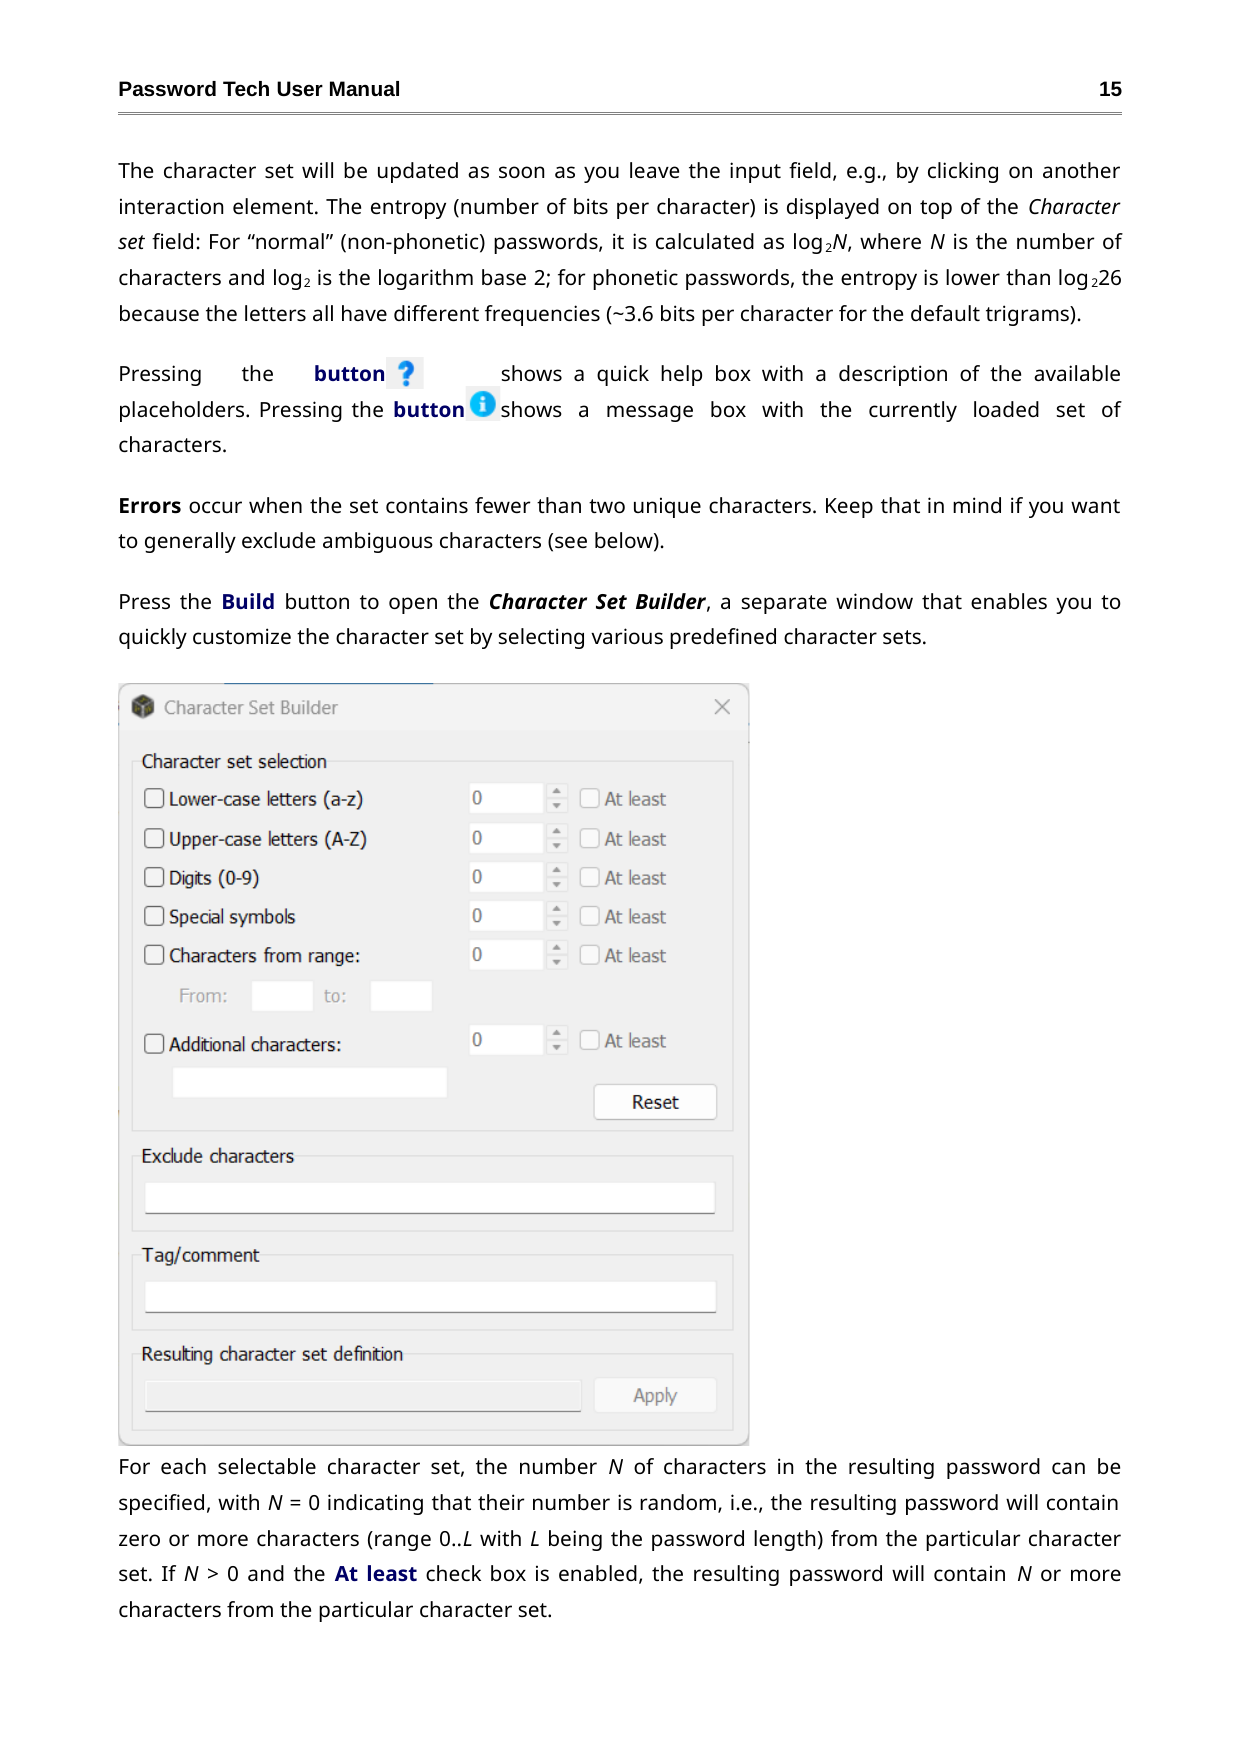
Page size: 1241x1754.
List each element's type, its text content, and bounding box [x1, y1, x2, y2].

text Pressing the button shows a quick help box with a description of the available placeholders. Pressing the button shows a message box with the currently loaded set of characters. [118, 359, 1122, 459]
picture [118, 683, 750, 1446]
text The character set will be updated as soon as you leave the input field, e.g., by clicking on another interaction element. The entropy (number of bits per character) is displayed on top of the Character set field: For “normal” (non-phonetic) passwords, it is calculated as log2N, where N is the number of characters and log2 is the logarithm base 2; for phonetic passwords, the entropy is lower than log226 because the letters all have different frequencies (~3.6 bits per character for the default trigrams). [118, 156, 1122, 327]
text Press the Build button to open the Character Set Builder, a separate window that enables you to quickly customize the character set by selecting various predefined character sets. [118, 587, 1122, 651]
picture [386, 357, 424, 389]
picture [465, 386, 501, 421]
text Errors occur when the set contains fewer than two unique characters. Keep that in mind if you want to generally exclude ambiguous characters (see below). [118, 491, 1122, 555]
text For each selectable character set, the number N of characters in the resulting password can be specified, with N = 0 indicating that their number is random, i.e., the resulting password will contain zero or more characters (range 0..L with L being the password length) from the particular character set. If N > 0 and the At least check box is enabled, the resulting password will contain N or more characters from the particular character set. [118, 1446, 1122, 1623]
